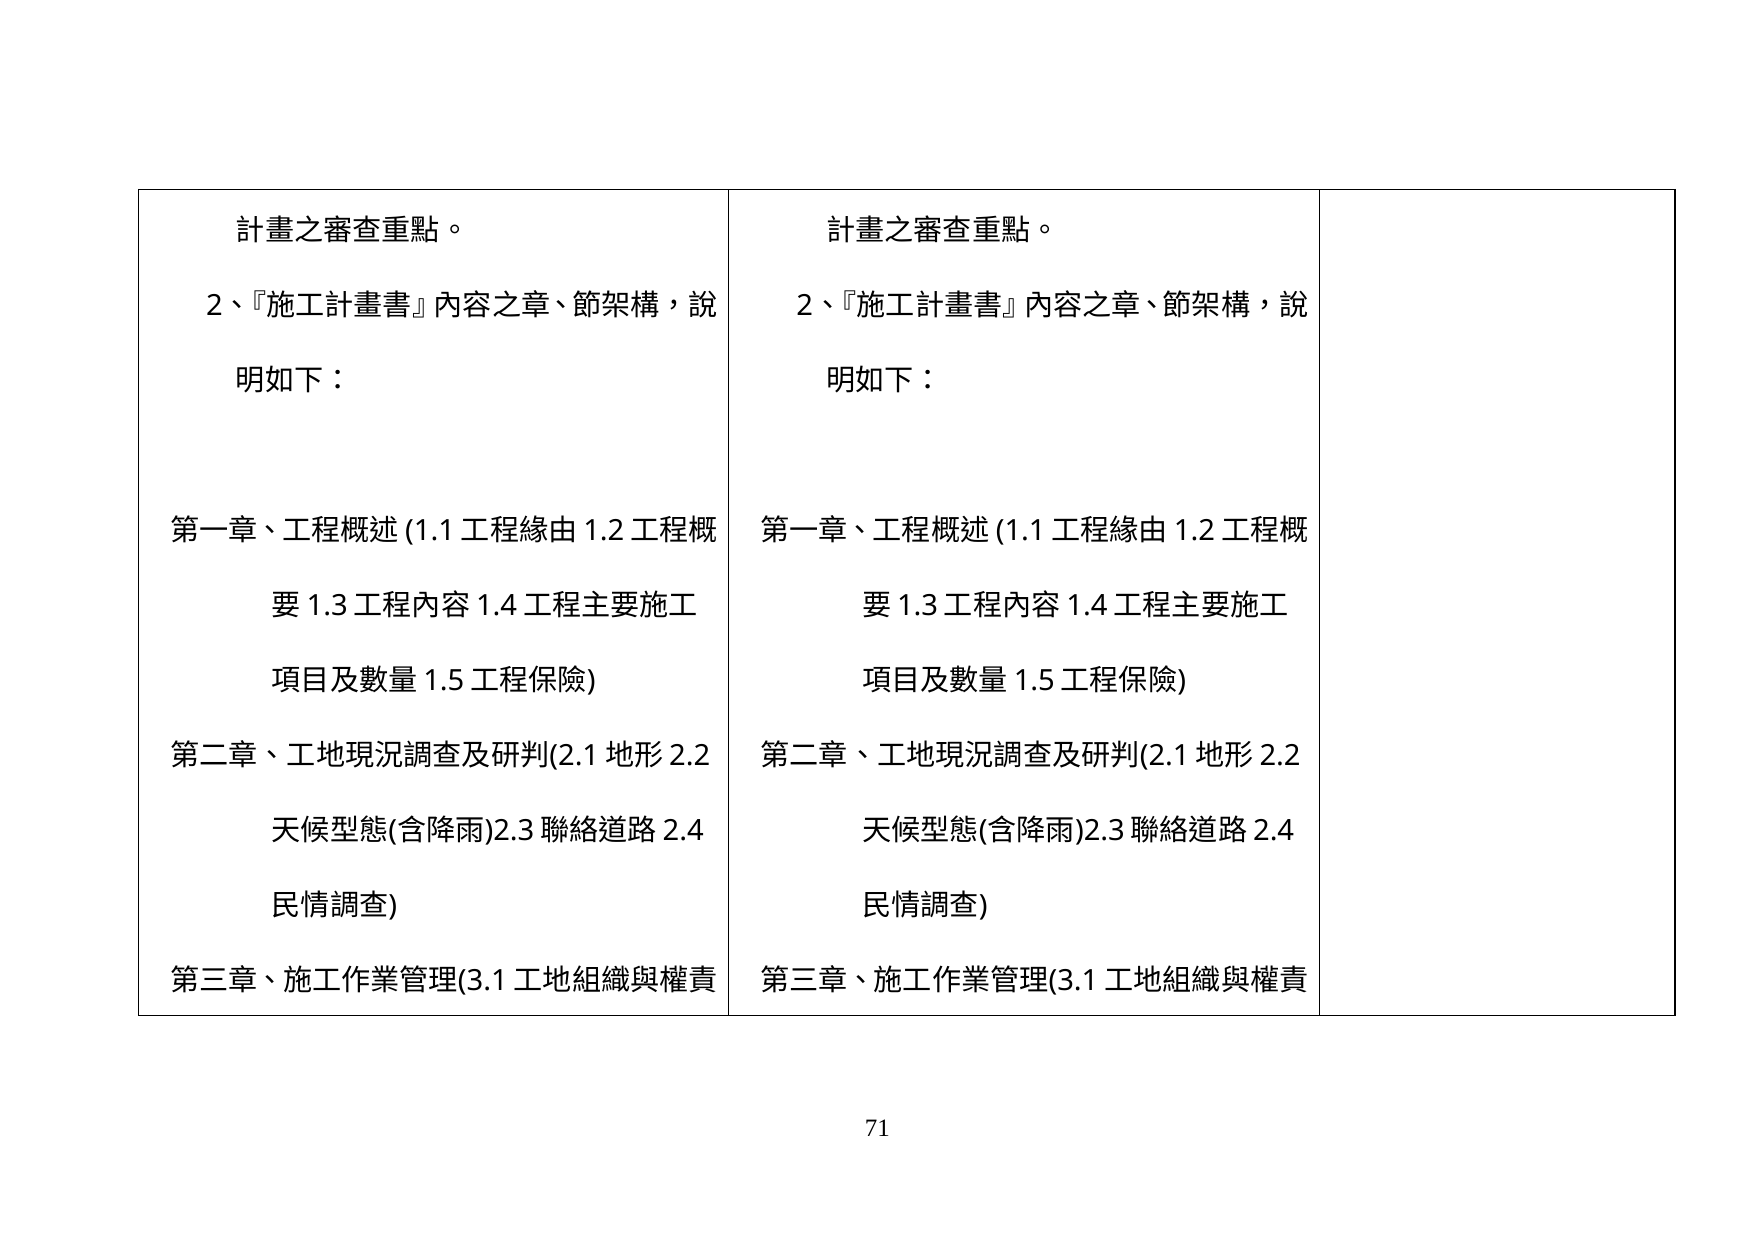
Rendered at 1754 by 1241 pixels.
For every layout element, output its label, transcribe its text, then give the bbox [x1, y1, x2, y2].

table_cell [1320, 190, 1674, 1015]
table_cell 計畫之審查重點。 2、『施工計畫書』內容之章、節架構，說明如下： 第一章、工程概述 (1.1工程緣由1.2工程概要1.3工程內容1.4工程主要施工項目及數量1.5工程保險) 第二章、工地現況調查及研判(2.1地形2.2天候型態(含降雨)2.3聯絡道路2.4 民情調查) 第三章、施工作業管理(3.1工地組織與權責 [139, 190, 728, 1015]
table_cell 計畫之審查重點。 2、『施工計畫書』內容之章、節架構，說明如下： 第一章、工程概述 (1.1工程緣由1.2工程概要1.3工程內容1.4工程主要施工項目及數量1.5工程保險) 第二章、工地現況調查及研判(2.1地形2.2天候型態(含降雨)2.3聯絡道路2.4 民情調查) 第三章、施工作業管理(3.1工地組織與權責 [729, 190, 1319, 1015]
